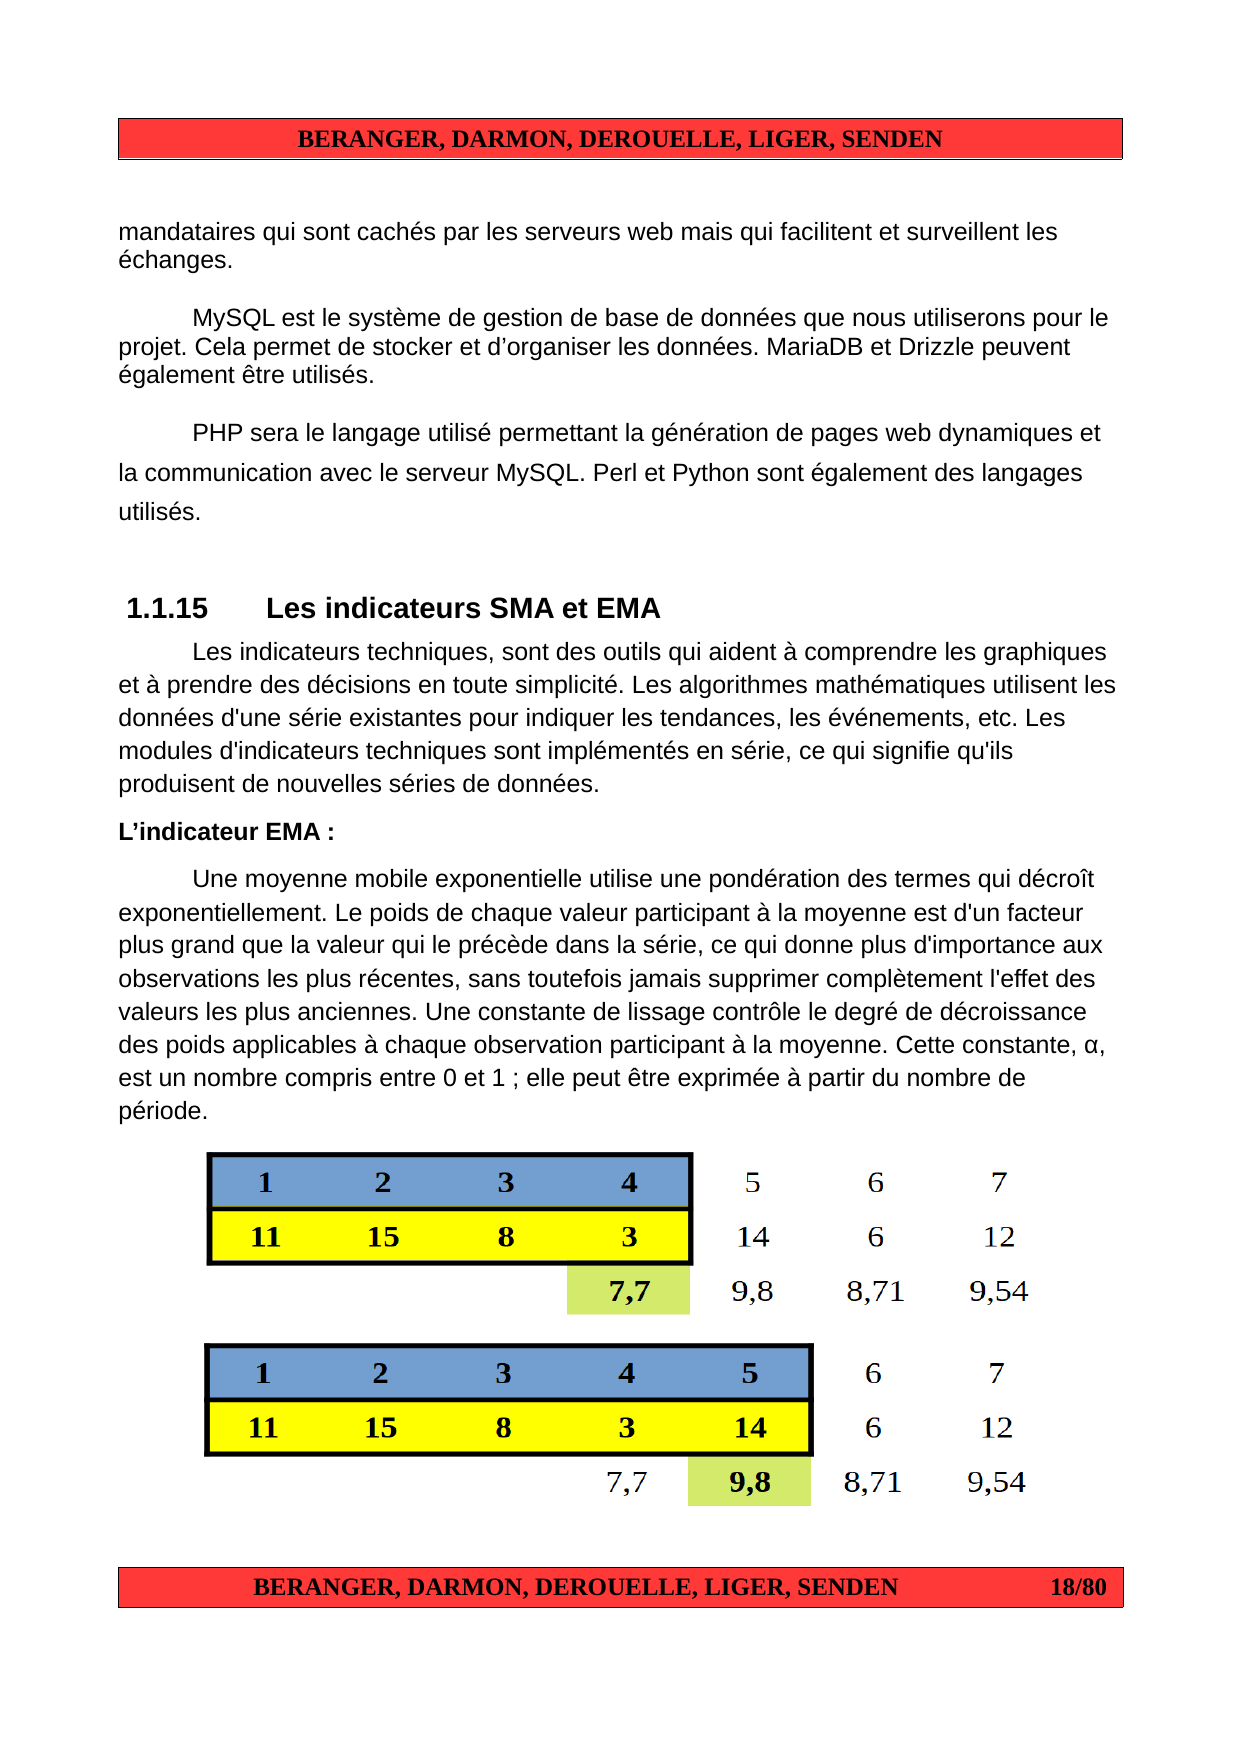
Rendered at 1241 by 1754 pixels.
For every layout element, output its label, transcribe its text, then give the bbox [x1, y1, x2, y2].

text L’indicateur EMA : [118, 817, 1122, 846]
text MySQL est le système de gestion de base de données que nous utiliserons pour le projet. Cela permet de stocker et d’organiser les données. MariaDB et Drizzle peuvent également être utilisés. [118, 303, 1122, 389]
subtitle Les indicateurs SMA et EMA [118, 591, 1122, 625]
text PHP sera le langage utilisé permettant la génération de pages web dynamiques et la communication avec le serveur MySQL. Perl et Python sont également des langages utilisés. [118, 418, 1122, 526]
text mandataires qui sont cachés par les serveurs web mais qui facilitent et surveillent les échanges. [118, 217, 1122, 274]
text Une moyenne mobile exponentielle utilise une pondération des termes qui décroît exponentiellement. Le poids de chaque valeur participant à la moyenne est d'un facteur plus grand que la valeur qui le précède dans la série, ce qui donne plus d'importance aux observations les plus récentes, sans toutefois jamais supprimer complètement l'effet des valeurs les plus anciennes. Une constante de lissage contrôle le degré de décroissance des poids applicables à chaque observation participant à la moyenne. Cette constante, α, est un nombre compris entre 0 et 1 ; elle peut être exprimée à partir du nombre de période. [118, 864, 1122, 1124]
picture [196, 1143, 1044, 1518]
text Les indicateurs techniques, sont des outils qui aident à comprendre les graphiques et à prendre des décisions en toute simplicité. Les algorithmes mathématiques utilisent les données d'une série existantes pour indiquer les tendances, les événements, etc. Les modules d'indicateurs techniques sont implémentés en série, ce qui signifie qu'ils produisent de nouvelles séries de données. [118, 637, 1122, 798]
